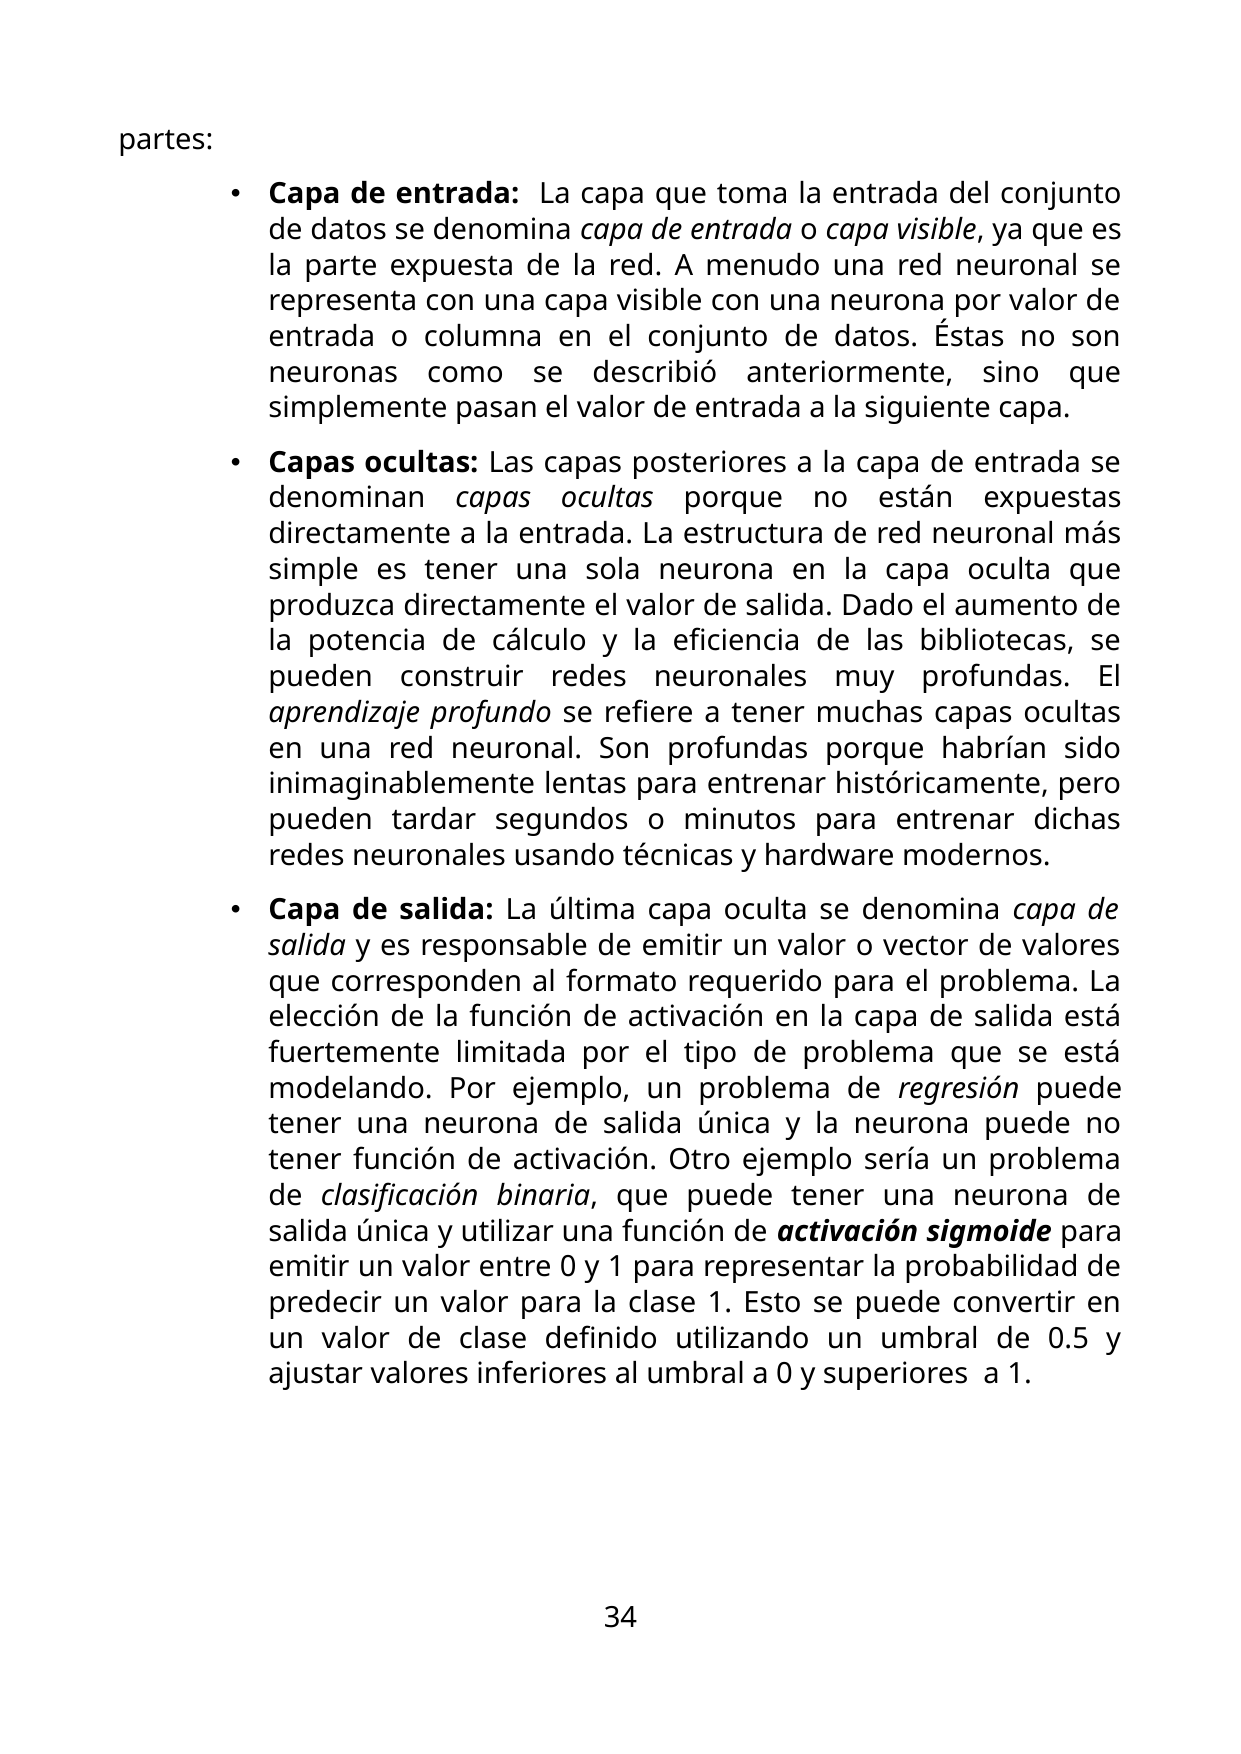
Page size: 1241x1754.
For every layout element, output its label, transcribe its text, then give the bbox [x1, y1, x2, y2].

list Capa de entrada: La capa que toma la entrada del conjunto de datos se denomina capa de entrada o capa visible, ya que es la parte expuesta de la red. A menudo una red neuronal se representa con una capa visible con una neurona por valor de entrada o columna en el conjunto de datos. Éstas no son neuronas como se describió anteriormente, sino que simplemente pasan el valor de entrada a la siguiente capa. [231, 172, 1122, 426]
list Capas ocultas: Las capas posteriores a la capa de entrada se denominan capas ocultas porque no están expuestas directamente a la entrada. La estructura de red neuronal más simple es tener una sola neurona en la capa oculta que produzca directamente el valor de salida. Dado el aumento de la potencia de cálculo y la eficiencia de las bibliotecas, se pueden construir redes neuronales muy profundas. El aprendizaje profundo se refiere a tener muchas capas ocultas en una red neuronal. Son profundas porque habrían sido inimaginablemente lentas para entrenar históricamente, pero pueden tardar segundos o minutos para entrenar dichas redes neuronales usando técnicas y hardware modernos. [231, 441, 1122, 874]
list Capa de salida: La última capa oculta se denomina capa de salida y es responsable de emitir un valor o vector de valores que corresponden al formato requerido para el problema. La elección de la función de activación en la capa de salida está fuertemente limitada por el tipo de problema que se está modelando. Por ejemplo, un problema de regresión puede tener una neurona de salida única y la neurona puede no tener función de activación. Otro ejemplo sería un problema de clasificación binaria, que puede tener una neurona de salida única y utilizar una función de activación sigmoide para emitir un valor entre 0 y 1 para representar la probabilidad de predecir un valor para la clase 1. Esto se puede convertir en un valor de clase definido utilizando un umbral de 0.5 y ajustar valores inferiores al umbral a 0 y superiores a 1. [231, 888, 1122, 1392]
text partes: [118, 118, 1122, 158]
